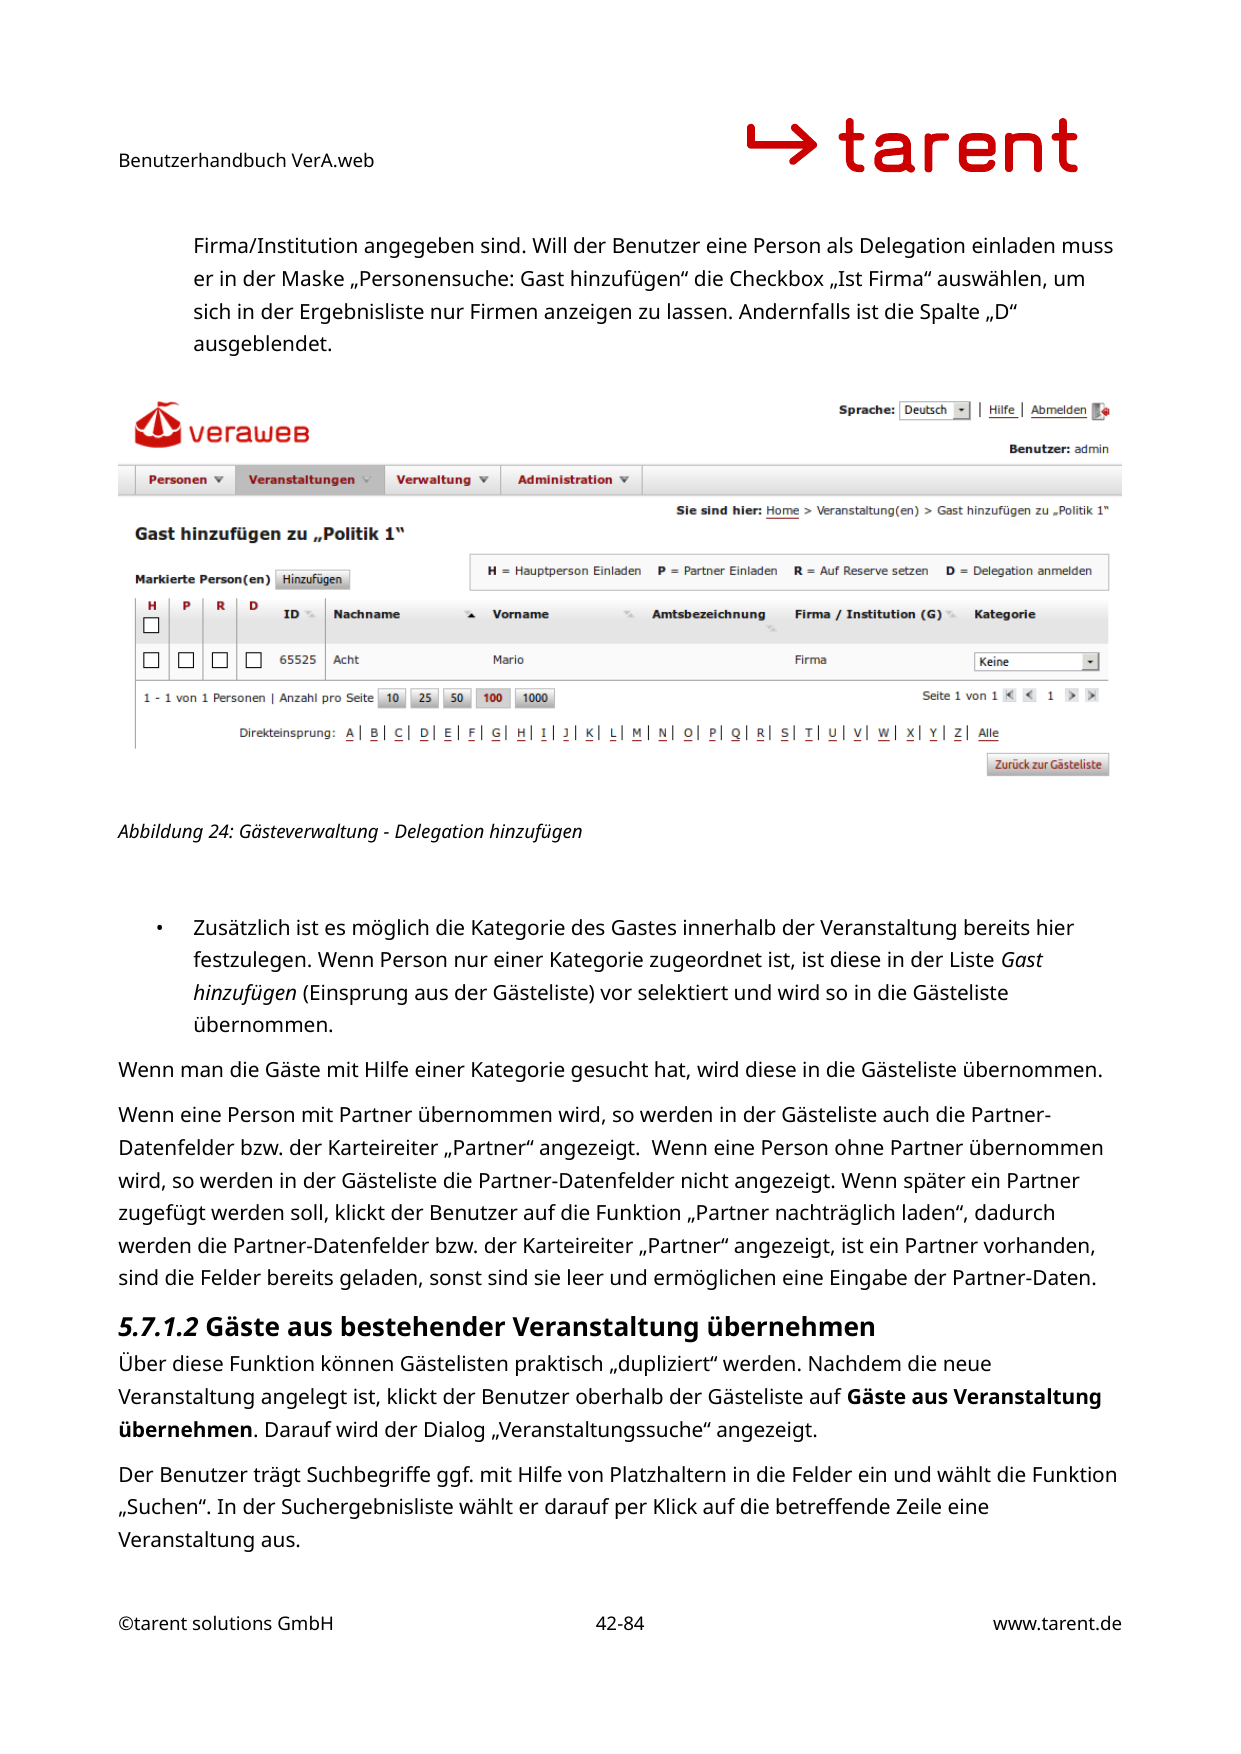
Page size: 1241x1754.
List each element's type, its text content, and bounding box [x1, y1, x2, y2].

picture [118, 398, 1122, 791]
text Wenn man die Gäste mit Hilfe einer Kategorie gesucht hat, wird diese in die Gästeliste übernommen. [118, 1056, 1122, 1084]
text Wenn eine Person mit Partner übernommen wird, so werden in der Gästeliste auch die Partner-Datenfelder bzw. der Karteireiter „Partner“ angezeigt. Wenn eine Person ohne Partner übernommen wird, so werden in der Gästeliste die Partner-Datenfelder nicht angezeigt. Wenn später ein Partner zugefügt werden soll, klickt der Benutzer auf die Funktion „Partner nachträglich laden“, dadurch werden die Partner-Datenfelder bzw. der Karteireiter „Partner“ angezeigt, ist ein Partner vorhanden, sind die Felder bereits geladen, sonst sind sie leer und ermöglichen eine Eingabe der Partner-Daten. [118, 1101, 1122, 1292]
list Zusätzlich ist es möglich die Kategorie des Gastes innerhalb der Veranstaltung bereits hier festzulegen. Wenn Person nur einer Kategorie zugeordnet ist, ist diese in der Liste Gast hinzufügen (Einsprung aus der Gästeliste) vor selektiert und wird so in die Gästeliste übernommen. [156, 913, 1122, 1039]
subtitle Gäste aus bestehender Veranstaltung übernehmen [118, 1308, 1122, 1344]
text Der Benutzer trägt Suchbegriffe ggf. mit Hilfe von Platzhaltern in die Felder ein und wählt die Funktion „Suchen“. In der Suchergebnisliste wählt er darauf per Klick auf die betreffende Zeile eine Veranstaltung aus. [118, 1460, 1122, 1553]
text Abbildung 24: Gästeverwaltung - Delegation hinzufügen [118, 791, 1122, 843]
list Firma/Institution angegeben sind. Will der Benutzer eine Person als Delegation einladen muss er in der Maske „Personensuche: Gast hinzufügen“ die Checkbox „Ist Firma“ auswählen, um sich in der Ergebnisliste nur Firmen anzeigen zu lassen. Andernfalls ist die Spalte „D“ ausgeblendet. [156, 232, 1122, 358]
text Über diese Funktion können Gästelisten praktisch „dupliziert“ werden. Nachdem die neue Veranstaltung angelegt ist, klickt der Benutzer oberhalb der Gästeliste auf Gäste aus Veranstaltung übernehmen. Darauf wird der Dialog „Veranstaltungssuche“ angezeigt. [118, 1349, 1122, 1443]
